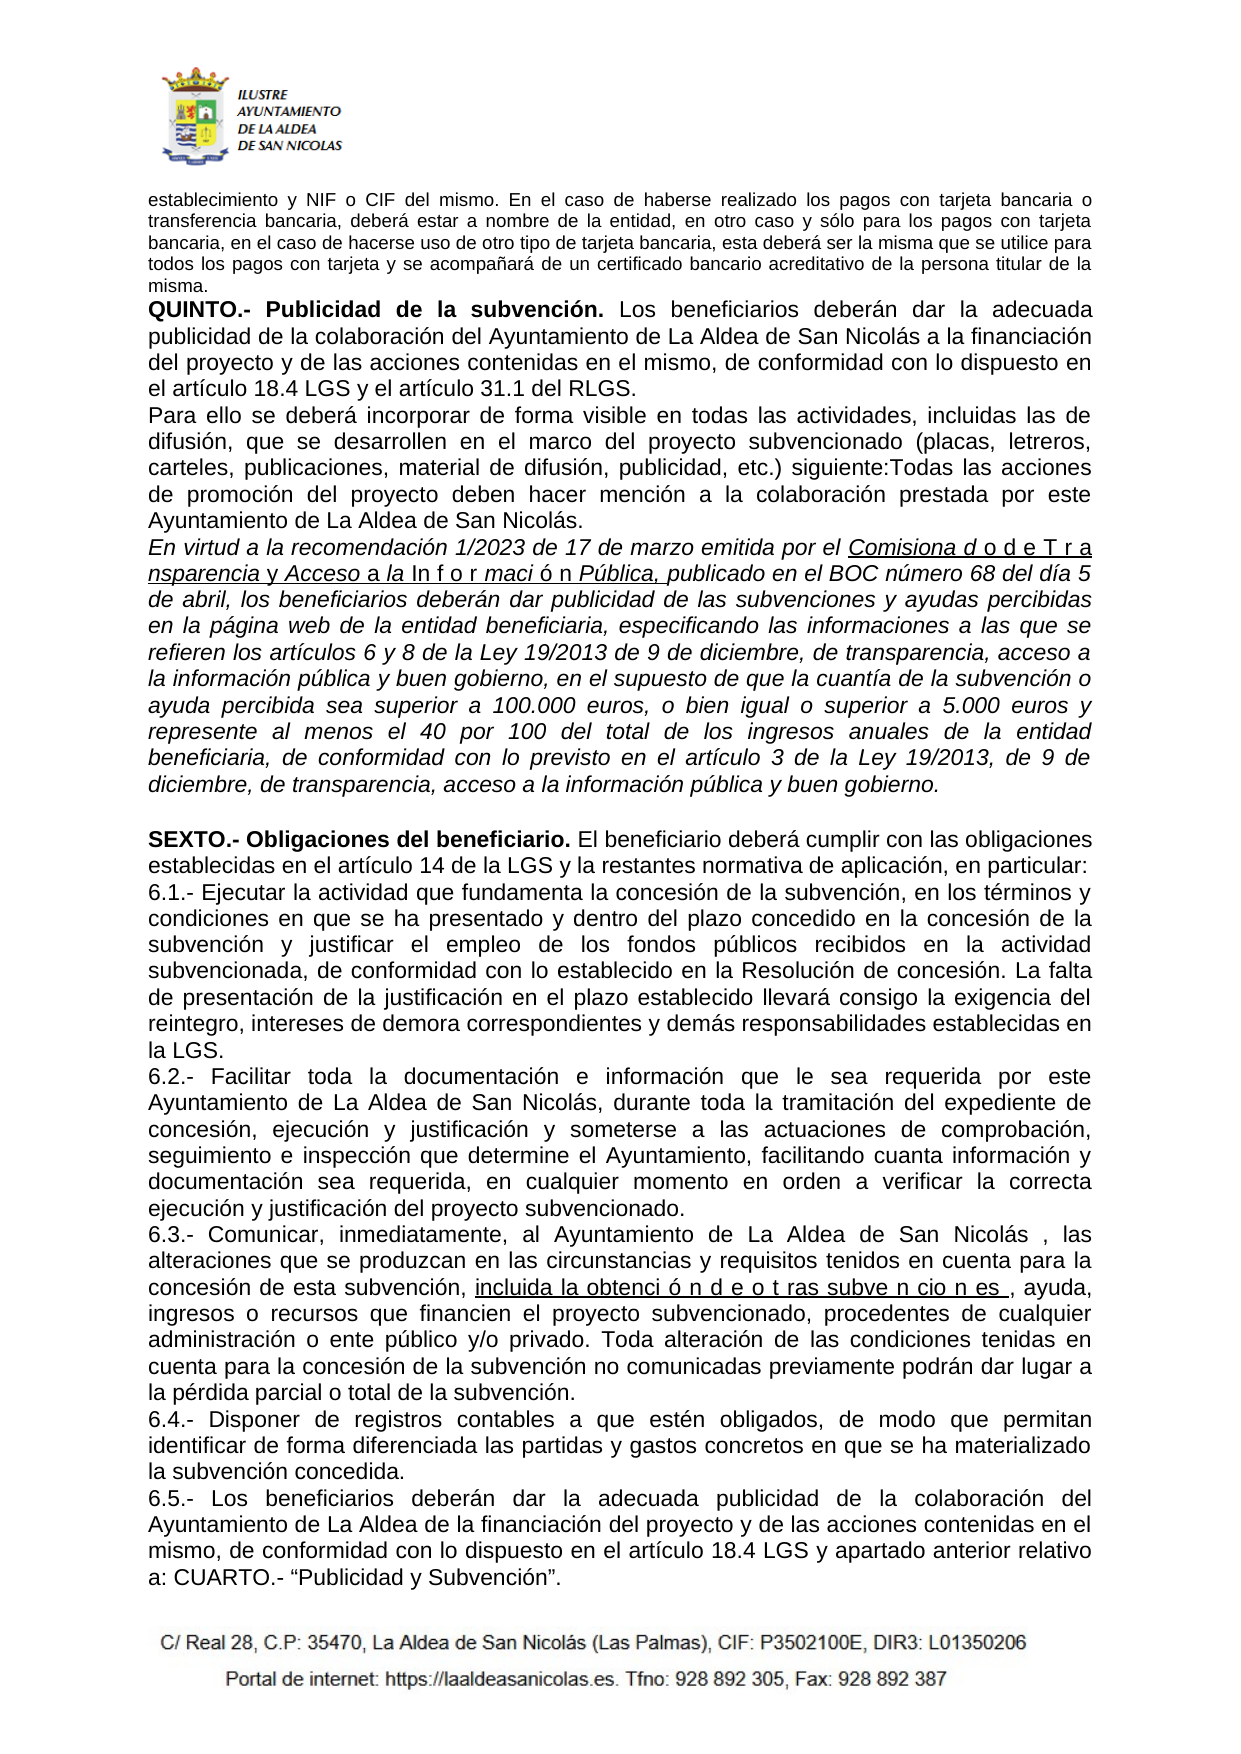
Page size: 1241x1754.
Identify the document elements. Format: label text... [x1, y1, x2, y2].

text SEXTO.- Obligaciones del beneficiario. El beneficiario deberá cumplir con las obligaciones establecidas en el artículo 14 de la LGS y la restantes normativa de aplicación, en particular: [148, 826, 1092, 878]
picture [148, 1626, 1034, 1695]
text 6.3.- Comunicar, inmediatamente, al Ayuntamiento de La Aldea de San Nicolás , las alteraciones que se produzcan en las circunstancias y requisitos tenidos en cuenta para la concesión de esta subvención, incluida la obtenci ó n d e o t ras subve n cio n es , ayuda, ingresos o recursos que financien el proyecto subvencionado, procedentes de cualquier administración o ente público y/o privado. Toda alteración de las condiciones tenidas en cuenta para la concesión de la subvención no comunicadas previamente podrán dar lugar a la pérdida parcial o total de la subvención. [148, 1221, 1092, 1406]
text 6.1.- Ejecutar la actividad que fundamenta la concesión de la subvención, en los términos y condiciones en que se ha presentado y dentro del plazo concedido en la concesión de la subvención y justificar el empleo de los fondos públicos recibidos en la actividad subvencionada, de conformidad con lo establecido en la Resolución de concesión. La falta de presentación de la justificación en el plazo establecido llevará consigo la exigencia del reintegro, intereses de demora correspondientes y demás responsabilidades establecidas en la LGS. [148, 878, 1092, 1063]
picture [148, 59, 358, 173]
text 6.2.- Facilitar toda la documentación e información que le sea requerida por este Ayuntamiento de La Aldea de San Nicolás, durante toda la tramitación del expediente de concesión, ejecución y justificación y someterse a las actuaciones de comprobación, seguimiento e inspección que determine el Ayuntamiento, facilitando cuanta información y documentación sea requerida, en cualquier momento en orden a verificar la correcta ejecución y justificación del proyecto subvencionado. [148, 1063, 1092, 1221]
text establecimiento y NIF o CIF del mismo. En el caso de haberse realizado los pagos con tarjeta bancaria o transferencia bancaria, deberá estar a nombre de la entidad, en otro caso y sólo para los pagos con tarjeta bancaria, en el caso de hacerse uso de otro tipo de tarjeta bancaria, esta deberá ser la misma que se utilice para todos los pagos con tarjeta y se acompañará de un certificado bancario acreditativo de la persona titular de la misma. [148, 188, 1092, 296]
text En virtud a la recomendación 1/2023 de 17 de marzo emitida por el Comisiona d o d e T r a nsparencia y Acceso a la In f o r maci ó n Pública, publicado en el BOC número 68 del día 5 de abril, los beneficiarios deberán dar publicidad de las subvenciones y ayudas percibidas en la página web de la entidad beneficiaria, especificando las informaciones a las que se refieren los artículos 6 y 8 de la Ley 19/2013 de 9 de diciembre, de transparencia, acceso a la información pública y buen gobierno, en el supuesto de que la cuantía de la subvención o ayuda percibida sea superior a 100.000 euros, o bien igual o superior a 5.000 euros y represente al menos el 40 por 100 del total de los ingresos anuales de la entidad beneficiaria, de conformidad con lo previsto en el artículo 3 de la Ley 19/2013, de 9 de diciembre, de transparencia, acceso a la información pública y buen gobierno. [148, 533, 1092, 797]
text 6.4.- Disponer de registros contables a que estén obligados, de modo que permitan identificar de forma diferenciada las partidas y gastos concretos en que se ha materializado la subvención concedida. [148, 1406, 1092, 1484]
text 6.5.- Los beneficiarios deberán dar la adecuada publicidad de la colaboración del Ayuntamiento de La Aldea de la financiación del proyecto y de las acciones contenidas en el mismo, de conformidad con lo dispuesto en el artículo 18.4 LGS y apartado anterior relativo a: CUARTO.- “Publicidad y Subvención”. [148, 1484, 1092, 1590]
text Para ello se deberá incorporar de forma visible en todas las actividades, incluidas las de difusión, que se desarrollen en el marco del proyecto subvencionado (placas, letreros, carteles, publicaciones, material de difusión, publicidad, etc.) siguiente:Todas las acciones de promoción del proyecto deben hacer mención a la colaboración prestada por este Ayuntamiento de La Aldea de San Nicolás. [148, 402, 1092, 533]
text QUINTO.- Publicidad de la subvención. Los beneficiarios deberán dar la adecuada publicidad de la colaboración del Ayuntamiento de La Aldea de San Nicolás a la financiación del proyecto y de las acciones contenidas en el mismo, de conformidad con lo dispuesto en el artículo 18.4 LGS y el artículo 31.1 del RLGS. [148, 296, 1092, 402]
